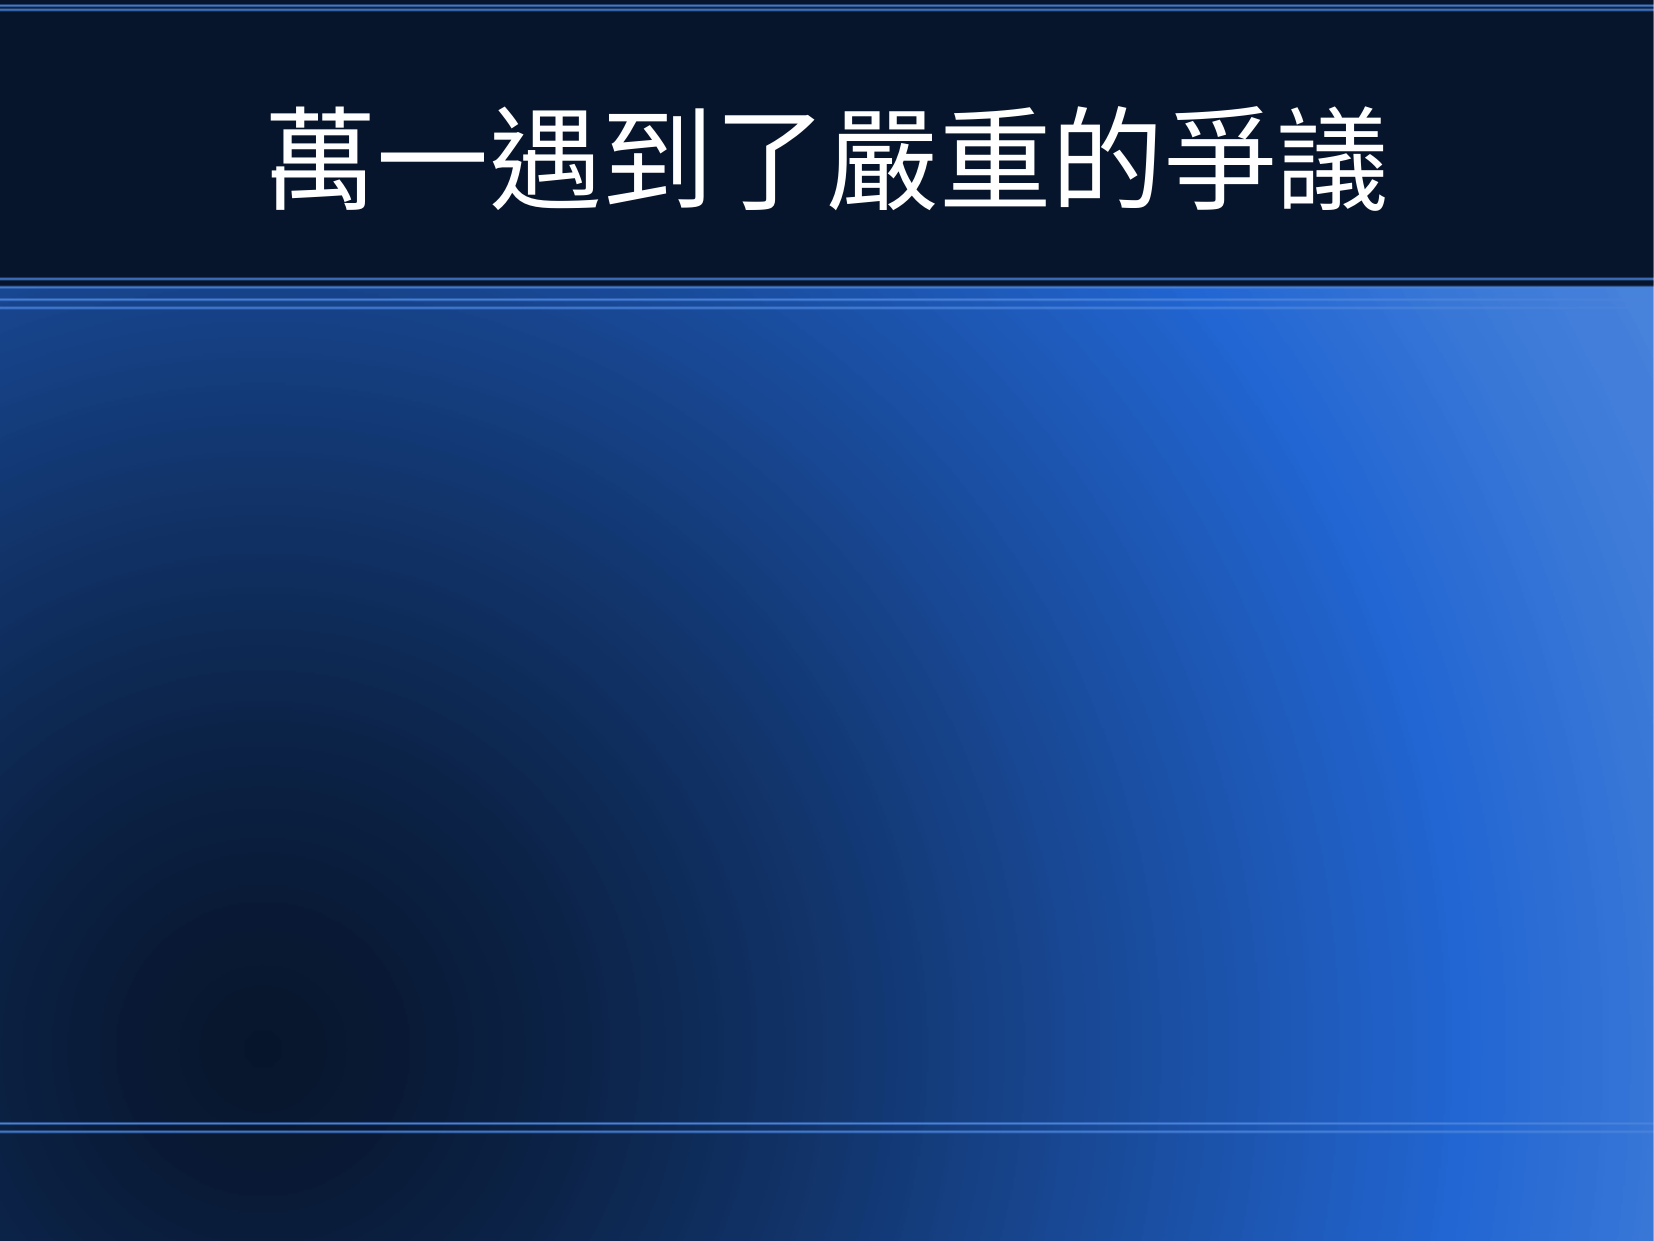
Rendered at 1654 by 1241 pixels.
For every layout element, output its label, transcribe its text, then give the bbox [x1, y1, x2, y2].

title 萬一遇到了嚴重的爭議 [82, 49, 1571, 257]
picture [0, 0, 1654, 1241]
